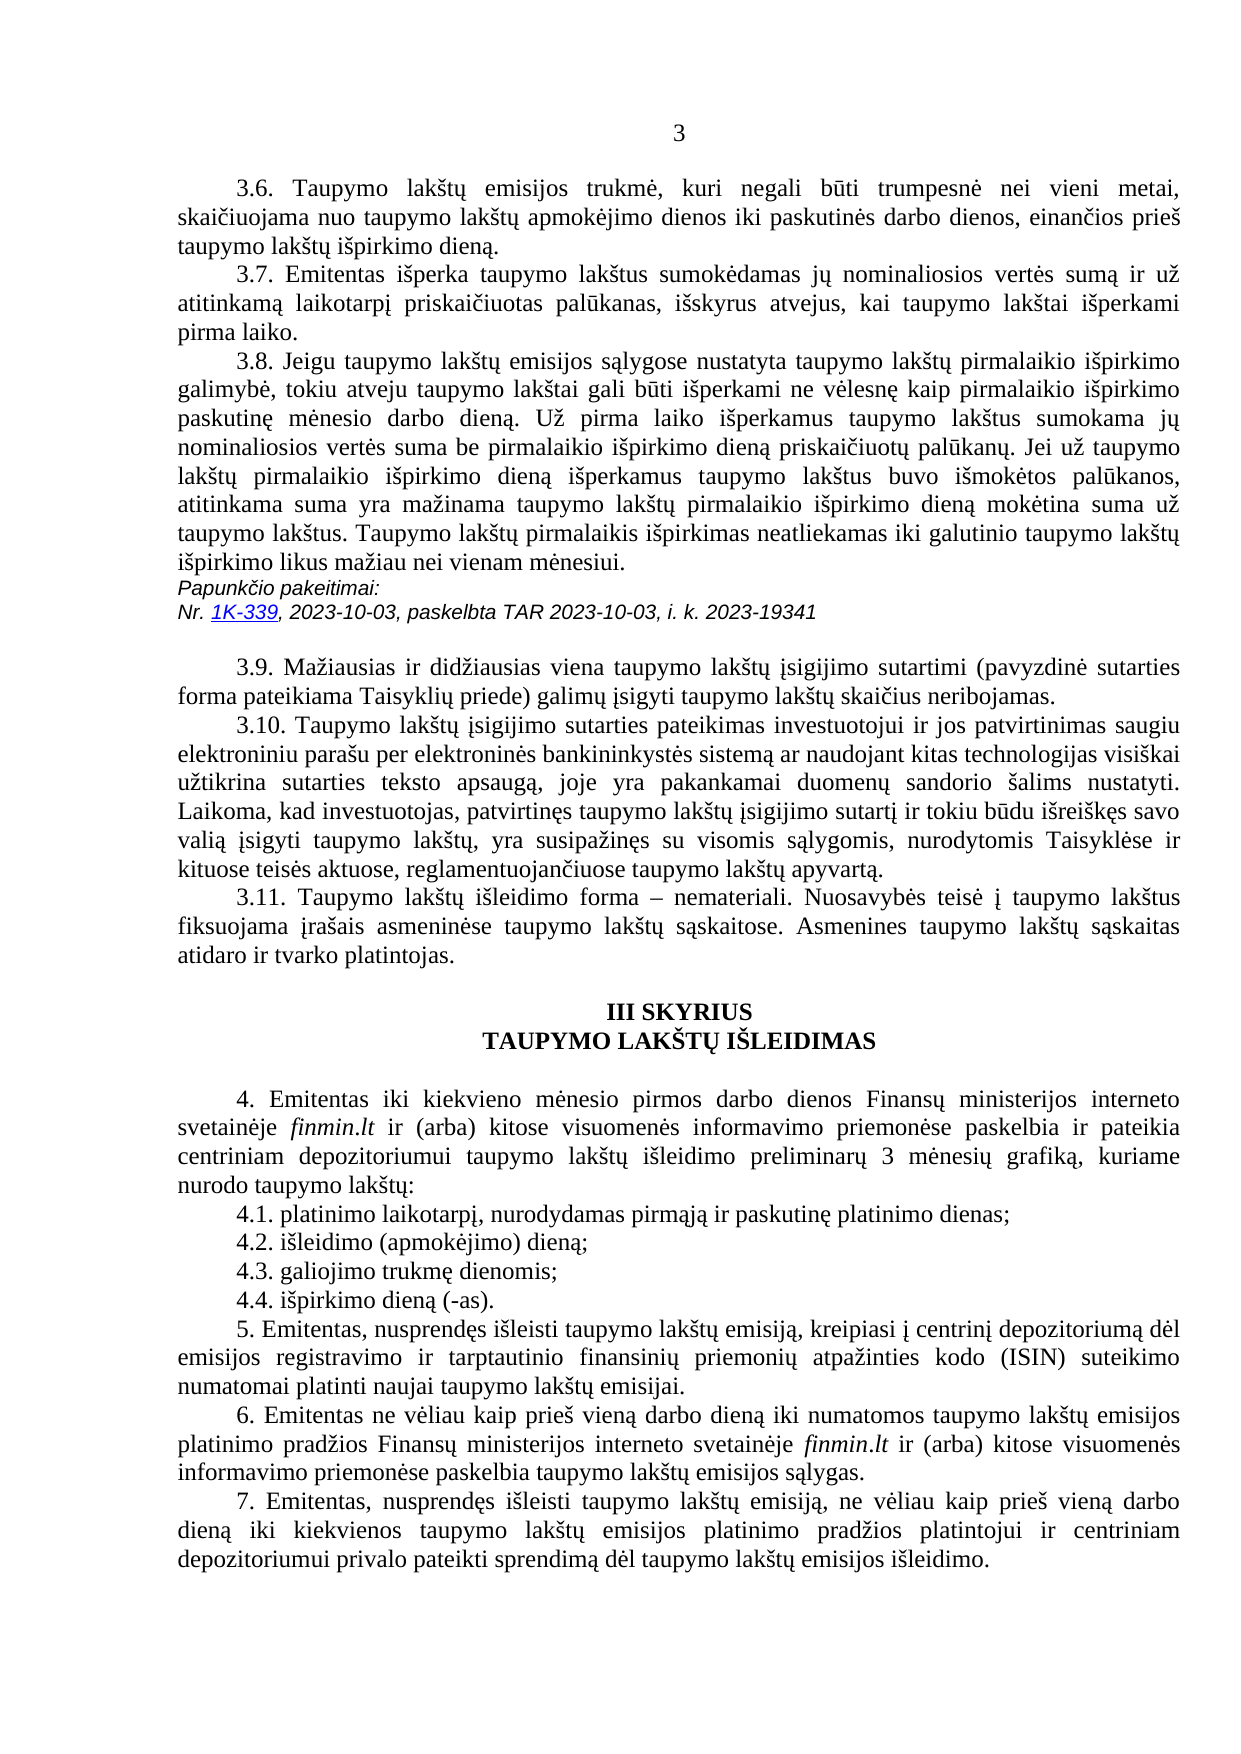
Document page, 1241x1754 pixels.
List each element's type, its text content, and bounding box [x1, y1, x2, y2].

text 3.11. Taupymo lakštų išleidimo forma – nemateriali. Nuosavybės teisė į taupymo lakštus fiksuojama įrašais asmeninėse taupymo lakštų sąskaitose. Asmenines taupymo lakštų sąskaitas atidaro ir tvarko platintojas. [177, 882, 1181, 969]
text Taupymo lakštų išleidimas [177, 1026, 1181, 1055]
text 4.4. išpirkimo dieną (-as). [177, 1285, 1181, 1314]
text 3.10. Taupymo lakštų įsigijimo sutarties pateikimas investuotojui ir jos patvirtinimas saugiu elektroniniu parašu per elektroninės bankininkystės sistemą ar naudojant kitas technologijas visiškai užtikrina sutarties teksto apsaugą, joje yra pakankamai duomenų sandorio šalims nustatyti. Laikoma, kad investuotojas, patvirtinęs taupymo lakštų įsigijimo sutartį ir tokiu būdu išreiškęs savo valią įsigyti taupymo lakštų, yra susipažinęs su visomis sąlygomis, nurodytomis Taisyklėse ir kituose teisės aktuose, reglamentuojančiuose taupymo lakštų apyvartą. [177, 710, 1181, 882]
text 7. Emitentas, nusprendęs išleisti taupymo lakštų emisiją, ne vėliau kaip prieš vieną darbo dieną iki kiekvienos taupymo lakštų emisijos platinimo pradžios platintojui ir centriniam depozitoriumui privalo pateikti sprendimą dėl taupymo lakštų emisijos išleidimo. [177, 1486, 1181, 1572]
text 4.2. išleidimo (apmokėjimo) dieną; [177, 1227, 1181, 1256]
text 4.3. galiojimo trukmę dienomis; [177, 1256, 1181, 1285]
text 4.1. platinimo laikotarpį, nurodydamas pirmąją ir paskutinę platinimo dienas; [177, 1199, 1181, 1227]
text Nr. 1K-339, 2023-10-03, paskelbta TAR 2023-10-03, i. k. 2023-19341 [177, 600, 1181, 624]
text 3.9. Mažiausias ir didžiausias viena taupymo lakštų įsigijimo sutartimi (pavyzdinė sutarties forma pateikiama Taisyklių priede) galimų įsigyti taupymo lakštų skaičius neribojamas. [177, 652, 1181, 710]
text 3.6. Taupymo lakštų emisijos trukmė, kuri negali būti trumpesnė nei vieni metai, skaičiuojama nuo taupymo lakštų apmokėjimo dienos iki paskutinės darbo dienos, einančios prieš taupymo lakštų išpirkimo dieną. [177, 173, 1181, 259]
text 6. Emitentas ne vėliau kaip prieš vieną darbo dieną iki numatomos taupymo lakštų emisijos platinimo pradžios Finansų ministerijos interneto svetainėje finmin.lt ir (arba) kitose visuomenės informavimo priemonėse paskelbia taupymo lakštų emisijos sąlygas. [177, 1400, 1181, 1486]
text 3.7. Emitentas išperka taupymo lakštus sumokėdamas jų nominaliosios vertės sumą ir už atitinkamą laikotarpį priskaičiuotas palūkanas, išskyrus atvejus, kai taupymo lakštai išperkami pirma laiko. [177, 259, 1181, 346]
text 3.8. Jeigu taupymo lakštų emisijos sąlygose nustatyta taupymo lakštų pirmalaikio išpirkimo galimybė, tokiu atveju taupymo lakštai gali būti išperkami ne vėlesnę kaip pirmalaikio išpirkimo paskutinę mėnesio darbo dieną. Už pirma laiko išperkamus taupymo lakštus sumokama jų nominaliosios vertės suma be pirmalaikio išpirkimo dieną priskaičiuotų palūkanų. Jei už taupymo lakštų pirmalaikio išpirkimo dieną išperkamus taupymo lakštus buvo išmokėtos palūkanos, atitinkama suma yra mažinama taupymo lakštų pirmalaikio išpirkimo dieną mokėtina suma už taupymo lakštus. Taupymo lakštų pirmalaikis išpirkimas neatliekamas iki galutinio taupymo lakštų išpirkimo likus mažiau nei vienam mėnesiui. [177, 346, 1181, 576]
text III SKYRIUS [177, 997, 1181, 1026]
text Papunkčio pakeitimai: [177, 576, 1181, 600]
text 5. Emitentas, nusprendęs išleisti taupymo lakštų emisiją, kreipiasi į centrinį depozitoriumą dėl emisijos registravimo ir tarptautinio finansinių priemonių atpažinties kodo (ISIN) suteikimo numatomai platinti naujai taupymo lakštų emisijai. [177, 1314, 1181, 1400]
text 4. Emitentas iki kiekvieno mėnesio pirmos darbo dienos Finansų ministerijos interneto svetainėje finmin.lt ir (arba) kitose visuomenės informavimo priemonėse paskelbia ir pateikia centriniam depozitoriumui taupymo lakštų išleidimo preliminarų 3 mėnesių grafiką, kuriame nurodo taupymo lakštų: [177, 1084, 1181, 1199]
